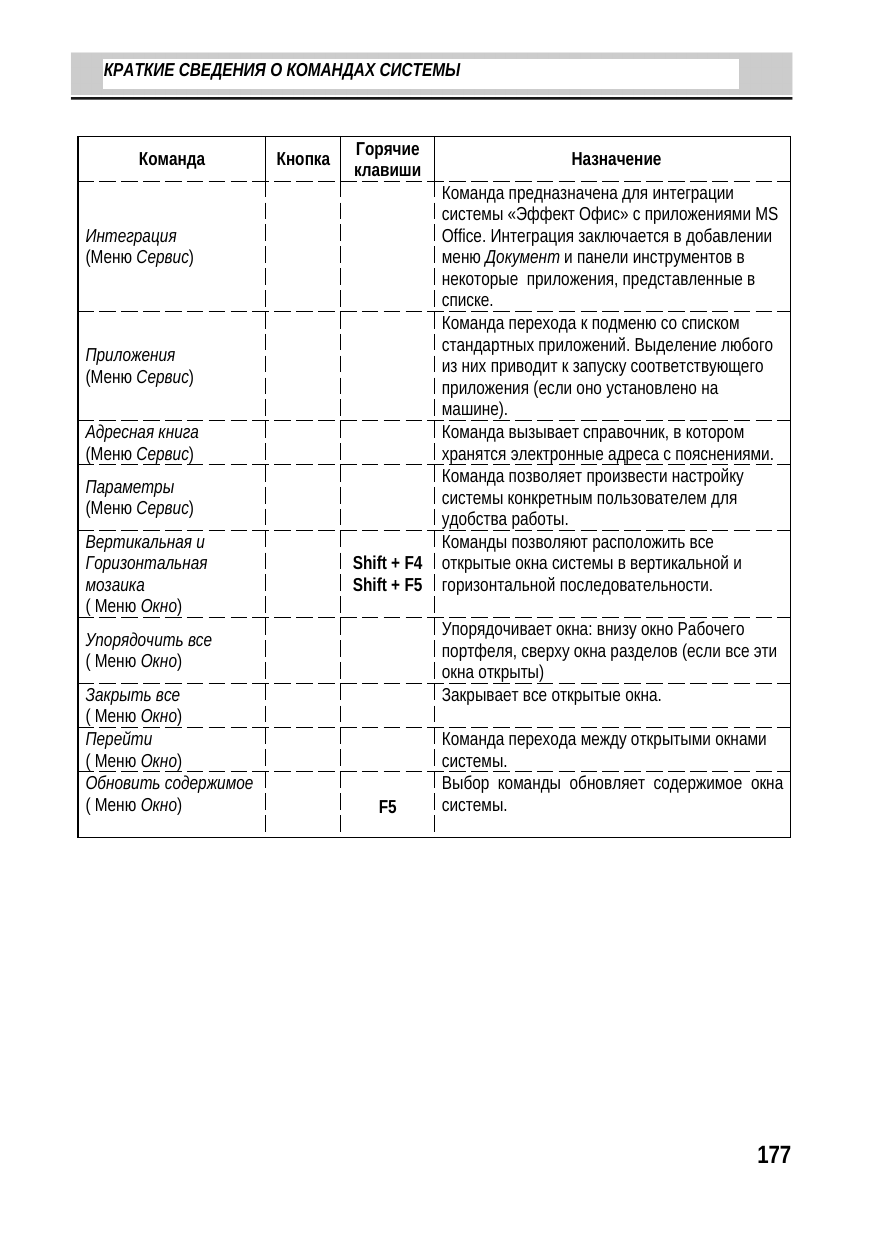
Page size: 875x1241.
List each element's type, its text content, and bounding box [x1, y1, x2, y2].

table_cell Приложения (Меню Сервис) [79, 311, 266, 420]
table_cell [266, 771, 341, 837]
table_cell [341, 683, 434, 727]
table_cell Команда перехода между открытыми окнами системы. [434, 727, 790, 771]
table_cell Адресная книга (Меню Сервис) [79, 420, 266, 464]
table_cell [266, 311, 341, 420]
table_cell Команда вызывает справочник, в котором хранятся электронные адреса с пояснениями. [434, 420, 790, 464]
table_cell Команда перехода к подменю со списком стандартных приложений. Выделение любого из них приводит к запуску соответствующего приложения (если оно установлено на машине). [434, 311, 790, 420]
table_cell [341, 420, 434, 464]
table_cell Команда позволяет произвести настройку системы конкретным пользователем для удобства работы. [434, 464, 790, 530]
table_cell Выбор команды обновляет содержимое окна системы. [434, 771, 790, 837]
table_cell [266, 617, 341, 683]
table_cell [266, 530, 341, 617]
table_cell Команды позволяют расположить все открытые окна системы в вертикальной и горизонтальной последовательности. [434, 530, 790, 617]
table_cell Закрыть все ( Меню Окно) [79, 683, 266, 727]
table_cell Параметры (Меню Сервис) [79, 464, 266, 530]
table_cell Обновить содержимое ( Меню Окно) [79, 771, 266, 837]
table_header Команда [79, 137, 265, 181]
table_header Кнопка [266, 137, 340, 181]
table_cell Вертикальная и Горизонтальная мозаика ( Меню Окно) [79, 530, 266, 617]
table_cell [266, 181, 341, 311]
table_cell F5 [341, 771, 434, 837]
table_cell [266, 464, 341, 530]
table_header Горячие клавиши [341, 137, 434, 181]
table_cell Упорядочить все ( Меню Окно) [79, 617, 266, 683]
table_cell [341, 727, 434, 771]
table_cell [341, 617, 434, 683]
table_cell [266, 727, 341, 771]
table_cell Интеграция (Меню Сервис) [79, 181, 266, 311]
table_cell [341, 181, 434, 311]
table_header Назначение [435, 137, 790, 181]
table_cell Команда предназначена для интеграции системы «Эффект Офис» с приложениями MS Office. Интеграция заключается в добавлении меню Документ и панели инструментов в некоторые приложения, представленные в списке. [434, 181, 790, 311]
table_cell [266, 683, 341, 727]
table_cell [266, 420, 341, 464]
table_cell Упорядочивает окна: внизу окно Рабочего портфеля, сверху окна разделов (если все эти окна открыты) [434, 617, 790, 683]
table_cell Shift + F4 Shift + F5 [341, 530, 434, 617]
table_cell Закрывает все открытые окна. [434, 683, 790, 727]
table_cell [341, 311, 434, 420]
table_cell [341, 464, 434, 530]
table_cell Перейти ( Меню Окно) [79, 727, 266, 771]
